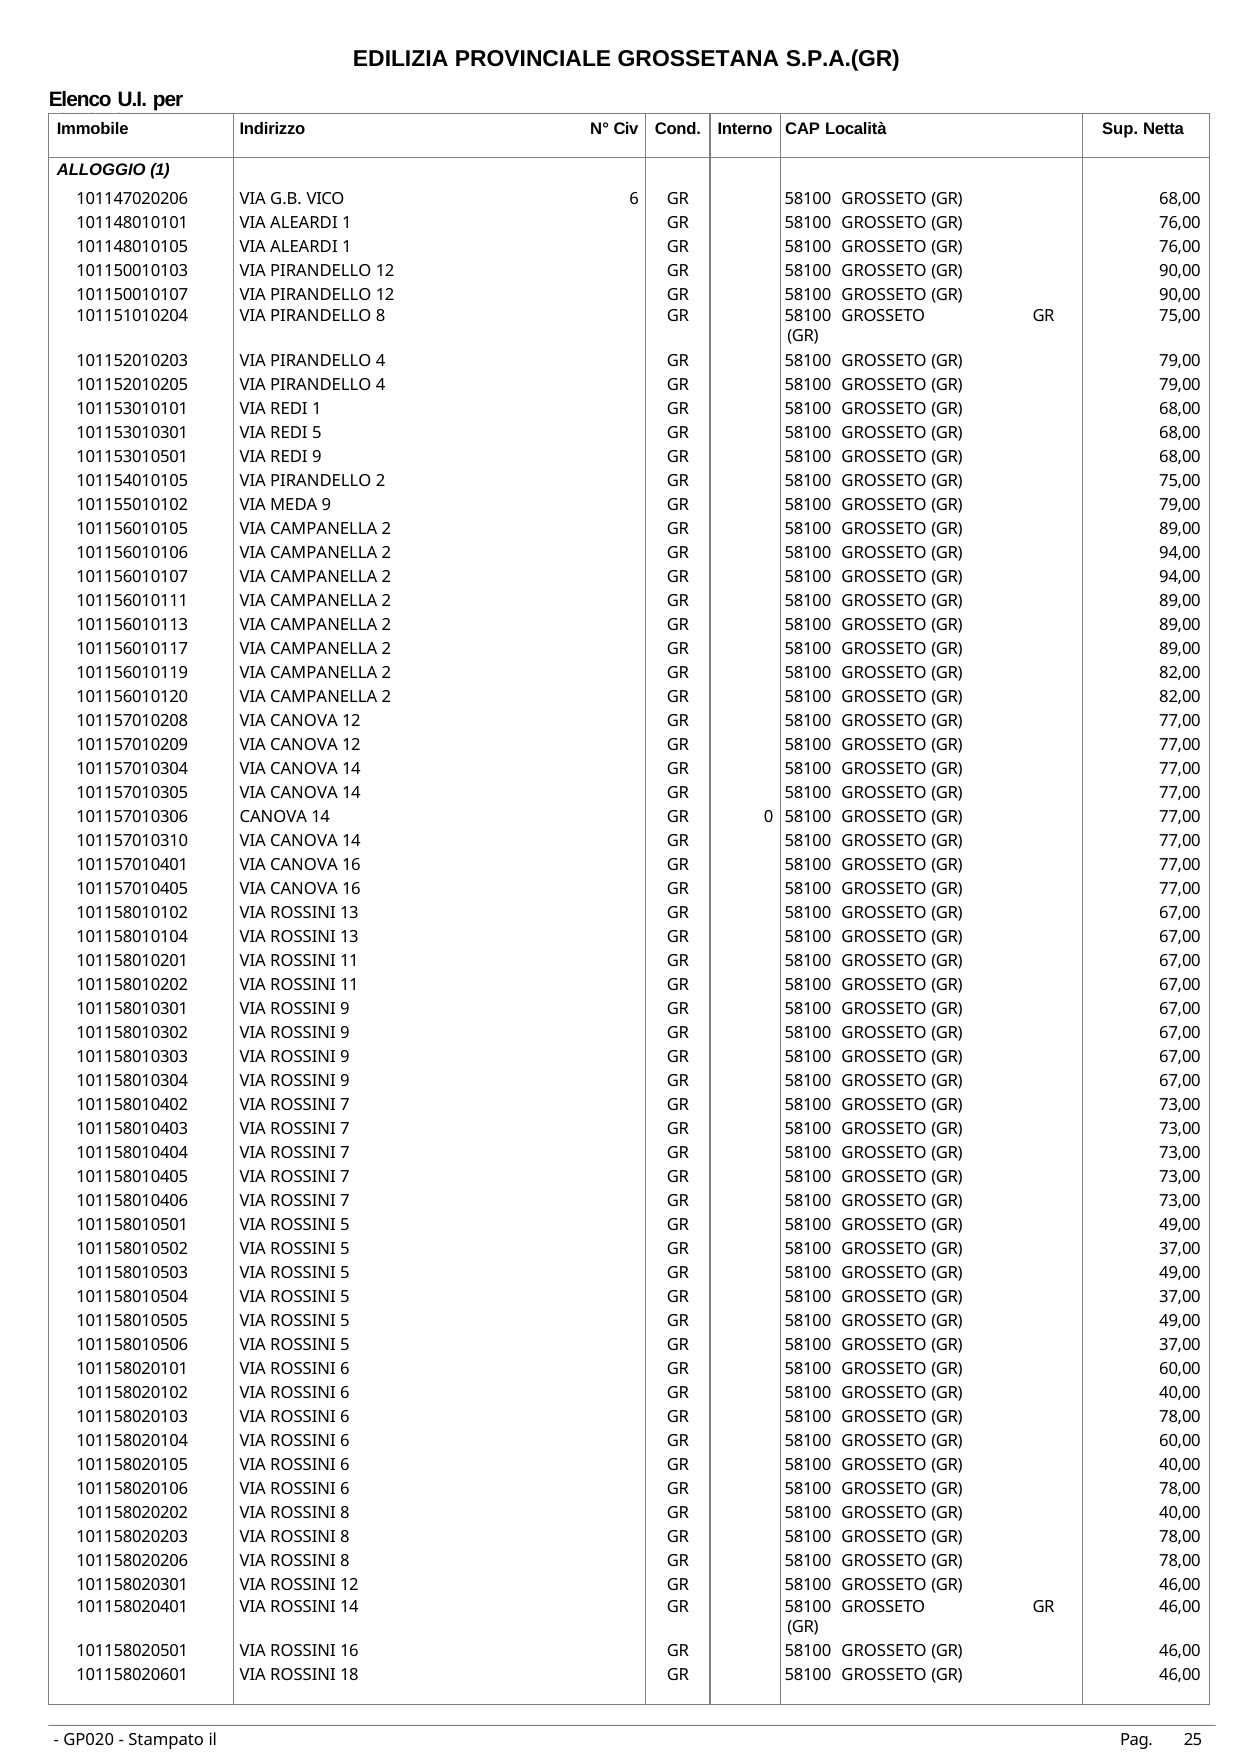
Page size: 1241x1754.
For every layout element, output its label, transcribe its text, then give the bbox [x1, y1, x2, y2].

table_cell 101157010405 [49, 876, 233, 900]
table_cell 77,00 [1083, 708, 1209, 732]
table_cell 101158020102 [49, 1380, 233, 1404]
table_cell 46,00 [1083, 1662, 1209, 1704]
table_cell GR [646, 1639, 709, 1662]
table_cell GR [646, 1020, 709, 1044]
table_cell [711, 828, 780, 852]
table_cell [49, 328, 233, 348]
table_cell [494, 996, 645, 1020]
table_cell 58100 [781, 1380, 836, 1404]
table_cell GR [646, 924, 709, 948]
table_cell GR [646, 636, 709, 660]
table_cell GROSSETO (GR) [836, 349, 1003, 372]
table_cell 101150010107 [49, 282, 233, 306]
table_cell 58100 [781, 516, 836, 540]
table_cell 58100 [781, 924, 836, 948]
table_cell 67,00 [1083, 1020, 1209, 1044]
table_cell [1083, 328, 1209, 348]
table_cell [494, 588, 645, 612]
table_cell 58100 [781, 1068, 836, 1092]
table_cell GROSSETO (GR) [836, 564, 1003, 588]
table_cell GROSSETO (GR) [836, 996, 1003, 1020]
table_cell GR [646, 1572, 709, 1596]
table_cell 77,00 [1083, 876, 1209, 900]
table_cell [494, 540, 645, 564]
table_cell [711, 1308, 780, 1332]
table_cell [711, 660, 780, 684]
table_cell 58100 [781, 996, 836, 1020]
table_cell [836, 328, 1003, 348]
table_cell GR [646, 1308, 709, 1332]
table_cell 101156010120 [49, 684, 233, 708]
table_cell 101158020601 [49, 1662, 233, 1704]
table_cell 79,00 [1083, 492, 1209, 516]
table_cell [711, 1020, 780, 1044]
table_cell [1003, 420, 1082, 444]
table_cell 58100 [781, 1428, 836, 1452]
table_cell 77,00 [1083, 828, 1209, 852]
table_cell GROSSETO (GR) [836, 1500, 1003, 1524]
table_cell [494, 1140, 645, 1164]
table_cell (GR) [781, 1618, 836, 1638]
table_cell VIA REDI 9 [234, 444, 494, 468]
table_cell 76,00 [1083, 210, 1209, 234]
table_cell 89,00 [1083, 636, 1209, 660]
table_cell 58100 [781, 1236, 836, 1260]
table_cell [494, 1618, 645, 1638]
table_cell 101156010106 [49, 540, 233, 564]
table_cell VIA CAMPANELLA 2 [234, 660, 494, 684]
table_cell 78,00 [1083, 1524, 1209, 1548]
table_cell [1003, 516, 1082, 540]
table_cell [494, 1662, 645, 1704]
table_cell [494, 924, 645, 948]
table_cell VIA CAMPANELLA 2 [234, 540, 494, 564]
table_cell GROSSETO (GR) [836, 588, 1003, 612]
table_header Indirizzo [234, 114, 494, 157]
table_cell 67,00 [1083, 1044, 1209, 1068]
table_cell [711, 349, 780, 372]
table_cell 101158020301 [49, 1572, 233, 1596]
table_cell GROSSETO (GR) [836, 1068, 1003, 1092]
table_cell [1003, 852, 1082, 876]
table_cell [711, 924, 780, 948]
table_cell VIA ROSSINI 8 [234, 1500, 494, 1524]
table_cell GROSSETO (GR) [836, 804, 1003, 828]
table_cell VIA ROSSINI 5 [234, 1260, 494, 1284]
table_cell [494, 564, 645, 588]
table_cell VIA ROSSINI 9 [234, 1044, 494, 1068]
table_cell [711, 328, 780, 348]
table_cell [494, 492, 645, 516]
table_cell GROSSETO [836, 1596, 1003, 1618]
table_cell GR [646, 1524, 709, 1548]
table_cell 58100 [781, 396, 836, 419]
table_header CAP Località [781, 114, 1082, 157]
table_cell GR [646, 282, 709, 306]
table_cell VIA ROSSINI 13 [234, 900, 494, 924]
table_cell VIA PIRANDELLO 12 [234, 282, 494, 306]
table_cell VIA ROSSINI 9 [234, 1020, 494, 1044]
table_cell 101158010405 [49, 1164, 233, 1188]
table_cell [494, 852, 645, 876]
table_cell [711, 1476, 780, 1500]
table_cell VIA REDI 1 [234, 396, 494, 419]
table_cell VIA ROSSINI 7 [234, 1116, 494, 1140]
table_cell GR [646, 900, 709, 924]
table_cell 37,00 [1083, 1236, 1209, 1260]
table_cell 37,00 [1083, 1284, 1209, 1308]
table_cell [494, 158, 645, 184]
table_cell [836, 1618, 1003, 1638]
table_cell 101155010102 [49, 492, 233, 516]
table_cell GR [646, 708, 709, 732]
table_cell [1003, 210, 1082, 234]
table_cell VIA CAMPANELLA 2 [234, 588, 494, 612]
table_cell [494, 1380, 645, 1404]
table_cell GROSSETO (GR) [836, 1356, 1003, 1380]
table_cell [1003, 1500, 1082, 1524]
table_cell [711, 158, 780, 184]
table_cell GR [646, 1452, 709, 1476]
table_cell 101156010105 [49, 516, 233, 540]
table_cell VIA ROSSINI 11 [234, 972, 494, 996]
table_cell [234, 158, 494, 184]
table_cell 90,00 [1083, 282, 1209, 306]
table_cell 58100 [781, 1548, 836, 1572]
table_cell GR [646, 1662, 709, 1704]
table_cell VIA ROSSINI 9 [234, 996, 494, 1020]
table_cell 101147020206 [49, 184, 233, 210]
table_cell [711, 372, 780, 396]
table_cell [1003, 444, 1082, 468]
table_cell [1003, 876, 1082, 900]
table_cell [1003, 396, 1082, 419]
table_cell [711, 612, 780, 636]
table_cell 58100 [781, 258, 836, 282]
table_cell [494, 1116, 645, 1140]
table_cell VIA CANOVA 12 [234, 732, 494, 756]
table_cell GROSSETO (GR) [836, 612, 1003, 636]
table_cell VIA ROSSINI 5 [234, 1212, 494, 1236]
table_cell VIA ROSSINI 16 [234, 1639, 494, 1662]
table_cell 101158010406 [49, 1188, 233, 1212]
table_cell [494, 396, 645, 419]
table_cell [494, 1452, 645, 1476]
table_cell 101156010111 [49, 588, 233, 612]
table_cell [494, 258, 645, 282]
table_cell [1003, 349, 1082, 372]
table_cell VIA ROSSINI 18 [234, 1662, 494, 1704]
table_cell 101156010113 [49, 612, 233, 636]
table_cell VIA ROSSINI 5 [234, 1236, 494, 1260]
table_cell [494, 1548, 645, 1572]
table_cell [711, 1380, 780, 1404]
table_cell GR [646, 1092, 709, 1116]
table_cell 58100 [781, 444, 836, 468]
table_cell 58100 [781, 1284, 836, 1308]
table_cell 58100 [781, 948, 836, 972]
table_cell 58100 [781, 804, 836, 828]
table_cell GROSSETO (GR) [836, 924, 1003, 948]
table_cell [494, 1212, 645, 1236]
table_cell 101158020104 [49, 1428, 233, 1452]
table_cell 58100 [781, 1188, 836, 1212]
table_cell GROSSETO (GR) [836, 444, 1003, 468]
table_cell 58100 [781, 588, 836, 612]
table_cell 89,00 [1083, 516, 1209, 540]
table_cell GROSSETO [836, 306, 1003, 328]
table_cell 75,00 [1083, 468, 1209, 492]
table_cell [1003, 468, 1082, 492]
table_cell 101148010101 [49, 210, 233, 234]
table_cell 58100 [781, 184, 836, 210]
table_cell GROSSETO (GR) [836, 1164, 1003, 1188]
table_cell [711, 1332, 780, 1356]
table_cell [711, 900, 780, 924]
table_cell GR [646, 444, 709, 468]
table_cell [1003, 948, 1082, 972]
table_cell [1003, 924, 1082, 948]
table_cell [494, 1188, 645, 1212]
table_cell 78,00 [1083, 1404, 1209, 1428]
table_cell [1003, 972, 1082, 996]
table_cell 58100 [781, 1356, 836, 1380]
table_cell GR [646, 1164, 709, 1188]
table_cell [1003, 828, 1082, 852]
table_cell 89,00 [1083, 612, 1209, 636]
table_cell 67,00 [1083, 924, 1209, 948]
table_cell 58100 [781, 306, 836, 328]
table_cell 58100 [781, 420, 836, 444]
table_cell [711, 756, 780, 780]
table_cell GROSSETO (GR) [836, 660, 1003, 684]
table_cell VIA CANOVA 12 [234, 708, 494, 732]
table_cell [494, 1639, 645, 1662]
table_cell 101158010102 [49, 900, 233, 924]
table_cell GROSSETO (GR) [836, 1404, 1003, 1428]
table_cell VIA ROSSINI 8 [234, 1548, 494, 1572]
table_cell [494, 972, 645, 996]
table_cell 101158010505 [49, 1308, 233, 1332]
table_cell [1003, 1164, 1082, 1188]
table_cell GROSSETO (GR) [836, 516, 1003, 540]
table_cell VIA CANOVA 14 [234, 780, 494, 804]
table_cell GR [646, 210, 709, 234]
table_cell VIA ROSSINI 7 [234, 1188, 494, 1212]
table_cell 58100 [781, 732, 836, 756]
table_cell 58100 [781, 1260, 836, 1284]
table_cell [1003, 1476, 1082, 1500]
table_cell 77,00 [1083, 756, 1209, 780]
table_cell [711, 1236, 780, 1260]
table_header Sup. Netta [1083, 114, 1209, 157]
table_cell 58100 [781, 780, 836, 804]
table_cell [711, 396, 780, 419]
table_cell 101158010503 [49, 1260, 233, 1284]
table_cell GROSSETO (GR) [836, 1140, 1003, 1164]
table_cell 40,00 [1083, 1500, 1209, 1524]
table_cell 73,00 [1083, 1116, 1209, 1140]
table_cell VIA ROSSINI 6 [234, 1428, 494, 1452]
table_cell 49,00 [1083, 1260, 1209, 1284]
table_cell GROSSETO (GR) [836, 948, 1003, 972]
table_cell [1003, 1332, 1082, 1356]
table_cell GROSSETO (GR) [836, 1524, 1003, 1548]
table_cell [1003, 732, 1082, 756]
table_cell [711, 282, 780, 306]
table_cell [494, 210, 645, 234]
table_cell GROSSETO (GR) [836, 708, 1003, 732]
table_cell VIA ROSSINI 6 [234, 1356, 494, 1380]
table_cell [494, 328, 645, 348]
table_cell GROSSETO (GR) [836, 828, 1003, 852]
table_cell [494, 420, 645, 444]
table_cell [1003, 328, 1082, 348]
table_cell GROSSETO (GR) [836, 372, 1003, 396]
table_cell [711, 1524, 780, 1548]
table_cell GROSSETO (GR) [836, 1452, 1003, 1476]
table_cell [646, 158, 709, 184]
table_cell 77,00 [1083, 852, 1209, 876]
table_cell [1003, 1524, 1082, 1548]
table_cell GR [646, 660, 709, 684]
table_cell [711, 876, 780, 900]
table_cell GROSSETO (GR) [836, 876, 1003, 900]
table_cell GR [646, 852, 709, 876]
table_cell GROSSETO (GR) [836, 184, 1003, 210]
table_cell GR [646, 756, 709, 780]
table_cell 101158010303 [49, 1044, 233, 1068]
table_cell [711, 444, 780, 468]
table_cell VIA ROSSINI 11 [234, 948, 494, 972]
table_cell 58100 [781, 492, 836, 516]
table_cell [1003, 564, 1082, 588]
table_cell GROSSETO (GR) [836, 1020, 1003, 1044]
table_cell 101153010301 [49, 420, 233, 444]
table_cell [494, 1260, 645, 1284]
table_cell [711, 1140, 780, 1164]
table_cell GR [646, 1380, 709, 1404]
table_cell GROSSETO (GR) [836, 1236, 1003, 1260]
table_cell GR [646, 1332, 709, 1356]
table_cell 46,00 [1083, 1572, 1209, 1596]
table_cell 67,00 [1083, 972, 1209, 996]
table_cell [1003, 1116, 1082, 1140]
table_cell [1003, 588, 1082, 612]
table_cell [494, 876, 645, 900]
table_cell [1003, 996, 1082, 1020]
table_cell 58100 [781, 1308, 836, 1332]
table_cell [1003, 1020, 1082, 1044]
table_cell [646, 328, 709, 348]
table_cell GROSSETO (GR) [836, 1428, 1003, 1452]
table_cell 58100 [781, 828, 836, 852]
table_cell GROSSETO (GR) [836, 282, 1003, 306]
table_cell [711, 1662, 780, 1704]
table_cell [711, 1164, 780, 1188]
table_cell 101156010117 [49, 636, 233, 660]
table_cell 101156010119 [49, 660, 233, 684]
table_cell [494, 1044, 645, 1068]
table_cell [711, 564, 780, 588]
table_cell 82,00 [1083, 660, 1209, 684]
table_cell [711, 996, 780, 1020]
table_cell GROSSETO (GR) [836, 1380, 1003, 1404]
table_cell [711, 1116, 780, 1140]
table_cell GROSSETO (GR) [836, 1639, 1003, 1662]
table_cell 76,00 [1083, 234, 1209, 258]
table_cell GR [646, 258, 709, 282]
table_cell 46,00 [1083, 1596, 1209, 1618]
table_cell VIA ROSSINI 9 [234, 1068, 494, 1092]
table_cell [494, 1236, 645, 1260]
table_cell VIA ROSSINI 7 [234, 1164, 494, 1188]
table_cell 58100 [781, 1476, 836, 1500]
table_cell [494, 1092, 645, 1116]
table_cell 67,00 [1083, 948, 1209, 972]
table_cell VIA ROSSINI 6 [234, 1476, 494, 1500]
table_cell [494, 1164, 645, 1188]
table_cell [494, 948, 645, 972]
table_cell VIA CAMPANELLA 2 [234, 684, 494, 708]
table_cell [1003, 1044, 1082, 1068]
table_cell GROSSETO (GR) [836, 900, 1003, 924]
table_cell [1003, 804, 1082, 828]
table_cell [711, 708, 780, 732]
table_cell [494, 708, 645, 732]
table_cell [1003, 1068, 1082, 1092]
table_cell [711, 1212, 780, 1236]
table_cell 94,00 [1083, 540, 1209, 564]
table_cell GR [646, 184, 709, 210]
table_cell 73,00 [1083, 1092, 1209, 1116]
table_cell [711, 234, 780, 258]
table_cell [711, 1188, 780, 1212]
table_cell GR [646, 349, 709, 372]
table_cell 101157010208 [49, 708, 233, 732]
table_cell [1003, 184, 1082, 210]
table_cell 58100 [781, 852, 836, 876]
table_cell [1003, 158, 1082, 184]
table_cell 58100 [781, 1164, 836, 1188]
table_cell [781, 158, 836, 184]
table_cell VIA ROSSINI 5 [234, 1284, 494, 1308]
table_cell [1003, 1188, 1082, 1212]
table_cell 101157010209 [49, 732, 233, 756]
table_cell [1083, 1618, 1209, 1638]
table_cell VIA CAMPANELLA 2 [234, 612, 494, 636]
table_cell [234, 328, 494, 348]
table_cell 101158010501 [49, 1212, 233, 1236]
table_cell 49,00 [1083, 1212, 1209, 1236]
table_cell [1003, 1618, 1082, 1638]
table_cell [1003, 234, 1082, 258]
table_cell GR [1003, 1596, 1082, 1618]
table_cell 40,00 [1083, 1380, 1209, 1404]
table_cell VIA CAMPANELLA 2 [234, 636, 494, 660]
table_cell GR [646, 396, 709, 419]
table_cell GROSSETO (GR) [836, 1284, 1003, 1308]
table_cell [494, 732, 645, 756]
table_cell 77,00 [1083, 780, 1209, 804]
table_cell GR [646, 1404, 709, 1428]
table_cell 67,00 [1083, 900, 1209, 924]
table_cell [494, 828, 645, 852]
table_cell 77,00 [1083, 804, 1209, 828]
table_cell 77,00 [1083, 732, 1209, 756]
table_cell [494, 1284, 645, 1308]
table_cell VIA ROSSINI 8 [234, 1524, 494, 1548]
table_cell [711, 1548, 780, 1572]
table_cell [494, 349, 645, 372]
table_cell [1003, 1428, 1082, 1452]
table_cell [494, 780, 645, 804]
table_cell 78,00 [1083, 1548, 1209, 1572]
table_cell VIA CANOVA 14 [234, 828, 494, 852]
table_cell 78,00 [1083, 1476, 1209, 1500]
table_cell 6 [494, 184, 645, 210]
table_cell 58100 [781, 564, 836, 588]
table_cell VIA CANOVA 16 [234, 876, 494, 900]
table_cell [1003, 756, 1082, 780]
table_cell [711, 852, 780, 876]
table_cell 58100 [781, 900, 836, 924]
table_cell [494, 444, 645, 468]
table_cell 58100 [781, 1524, 836, 1548]
table_cell 101157010310 [49, 828, 233, 852]
table_cell [1003, 684, 1082, 708]
table_cell VIA CANOVA 14 [234, 756, 494, 780]
table_cell GR [646, 234, 709, 258]
table_cell [1003, 258, 1082, 282]
table_cell GR [646, 876, 709, 900]
table_cell 58100 [781, 1404, 836, 1428]
table_cell 68,00 [1083, 184, 1209, 210]
table_cell VIA MEDA 9 [234, 492, 494, 516]
table_cell [1003, 612, 1082, 636]
table_cell GROSSETO (GR) [836, 1188, 1003, 1212]
table_cell [711, 1068, 780, 1092]
table_cell GR [646, 684, 709, 708]
table_cell [494, 468, 645, 492]
table_cell 101151010204 [49, 306, 233, 328]
table_cell 101148010105 [49, 234, 233, 258]
table_cell [494, 900, 645, 924]
table_cell 58100 [781, 1662, 836, 1704]
table_cell [494, 612, 645, 636]
table_cell [711, 1260, 780, 1284]
table_cell 58100 [781, 1140, 836, 1164]
table_cell VIA ROSSINI 6 [234, 1380, 494, 1404]
table_cell 73,00 [1083, 1164, 1209, 1188]
table_cell [646, 1618, 709, 1638]
table_cell [1003, 1308, 1082, 1332]
table_cell [494, 1572, 645, 1596]
table_cell 101158010404 [49, 1140, 233, 1164]
table_cell 90,00 [1083, 258, 1209, 282]
table_cell VIA ROSSINI 7 [234, 1092, 494, 1116]
table_cell GROSSETO (GR) [836, 234, 1003, 258]
table_cell [711, 1428, 780, 1452]
table_cell [494, 1476, 645, 1500]
table_cell 58100 [781, 540, 836, 564]
table_cell GROSSETO (GR) [836, 1476, 1003, 1500]
table_cell 101158020203 [49, 1524, 233, 1548]
table_cell 101158020206 [49, 1548, 233, 1572]
table_cell GR [646, 1596, 709, 1618]
table_cell GR [646, 1476, 709, 1500]
table_cell 58100 [781, 1500, 836, 1524]
table_cell 67,00 [1083, 1068, 1209, 1092]
table_cell [1003, 1092, 1082, 1116]
table_cell 94,00 [1083, 564, 1209, 588]
table_cell [711, 1639, 780, 1662]
table_cell [711, 258, 780, 282]
table_cell VIA ROSSINI 12 [234, 1572, 494, 1596]
table_header Interno [711, 114, 780, 157]
table_cell 58100 [781, 1332, 836, 1356]
table_cell 58100 [781, 636, 836, 660]
table_cell 73,00 [1083, 1188, 1209, 1212]
table_cell 58100 [781, 684, 836, 708]
table_cell GR [646, 516, 709, 540]
table_cell VIA PIRANDELLO 8 [234, 306, 494, 328]
table_cell 101157010306 [49, 804, 233, 828]
table_cell [1003, 708, 1082, 732]
table_cell GROSSETO (GR) [836, 636, 1003, 660]
table_cell [711, 636, 780, 660]
table_cell 58100 [781, 972, 836, 996]
table_cell GROSSETO (GR) [836, 492, 1003, 516]
table_cell [1003, 1356, 1082, 1380]
table_cell [1003, 1140, 1082, 1164]
table_cell GROSSETO (GR) [836, 1548, 1003, 1572]
table_cell GR [646, 996, 709, 1020]
table_header Immobile [49, 114, 233, 157]
table_cell 58100 [781, 372, 836, 396]
table_cell [494, 660, 645, 684]
table_cell GR [646, 1284, 709, 1308]
table_cell VIA REDI 5 [234, 420, 494, 444]
table_header N° Civ [494, 114, 645, 157]
table_cell [494, 1404, 645, 1428]
table_cell GR [646, 468, 709, 492]
table_cell [1003, 540, 1082, 564]
table_cell 101153010501 [49, 444, 233, 468]
table_cell CANOVA 14 [234, 804, 494, 828]
table_cell VIA ROSSINI 6 [234, 1452, 494, 1476]
table_cell [1083, 158, 1209, 184]
table_cell GR [646, 1140, 709, 1164]
table_cell VIA CAMPANELLA 2 [234, 516, 494, 540]
table_cell VIA CAMPANELLA 2 [234, 564, 494, 588]
table_cell 101158020103 [49, 1404, 233, 1428]
table_cell GROSSETO (GR) [836, 1092, 1003, 1116]
table_header Cond. [646, 114, 709, 157]
table_cell VIA ROSSINI 5 [234, 1308, 494, 1332]
table_cell [711, 1044, 780, 1068]
table_cell GROSSETO (GR) [836, 1212, 1003, 1236]
table_cell GR [646, 1116, 709, 1140]
table_cell 67,00 [1083, 996, 1209, 1020]
table_cell 101158020105 [49, 1452, 233, 1476]
table_cell 58100 [781, 210, 836, 234]
table_cell GROSSETO (GR) [836, 1332, 1003, 1356]
table_cell GROSSETO (GR) [836, 1308, 1003, 1332]
table_cell 101154010105 [49, 468, 233, 492]
table_cell [711, 732, 780, 756]
table_cell [711, 1618, 780, 1638]
table_cell GR [646, 972, 709, 996]
table_cell GR [646, 1428, 709, 1452]
table_cell 101158010304 [49, 1068, 233, 1092]
table_cell 58100 [781, 1572, 836, 1596]
table_cell 58100 [781, 612, 836, 636]
table_cell 73,00 [1083, 1140, 1209, 1164]
table_cell 58100 [781, 468, 836, 492]
table_cell VIA ROSSINI 5 [234, 1332, 494, 1356]
table_cell 101158020101 [49, 1356, 233, 1380]
table_cell VIA PIRANDELLO 12 [234, 258, 494, 282]
table_cell 101158020501 [49, 1639, 233, 1662]
table_cell 101158020401 [49, 1596, 233, 1618]
table_cell [1003, 492, 1082, 516]
table_cell 46,00 [1083, 1639, 1209, 1662]
table_cell GROSSETO (GR) [836, 1572, 1003, 1596]
table_cell [234, 1618, 494, 1638]
table_cell [494, 1524, 645, 1548]
table_cell [711, 540, 780, 564]
table_cell 60,00 [1083, 1428, 1209, 1452]
table_cell [1003, 660, 1082, 684]
table_cell GROSSETO (GR) [836, 210, 1003, 234]
table_cell 49,00 [1083, 1308, 1209, 1332]
table_cell [1003, 1404, 1082, 1428]
table_cell 101157010304 [49, 756, 233, 780]
table_cell 58100 [781, 1639, 836, 1662]
table_cell GR [646, 1188, 709, 1212]
table_cell GROSSETO (GR) [836, 396, 1003, 419]
table_cell 58100 [781, 1596, 836, 1618]
table_cell 68,00 [1083, 444, 1209, 468]
table_cell GR [646, 804, 709, 828]
table_cell 58100 [781, 1452, 836, 1476]
table_cell [494, 282, 645, 306]
table_cell (GR) [781, 328, 836, 348]
table_cell [1003, 1662, 1082, 1704]
table_cell 101158010104 [49, 924, 233, 948]
table_cell 58100 [781, 1212, 836, 1236]
table_cell 0 [711, 804, 780, 828]
table_cell 101156010107 [49, 564, 233, 588]
table_cell GROSSETO (GR) [836, 1116, 1003, 1140]
table_cell [494, 306, 645, 328]
table_cell GROSSETO (GR) [836, 1044, 1003, 1068]
table_cell GROSSETO (GR) [836, 780, 1003, 804]
table_cell [711, 184, 780, 210]
table_cell 79,00 [1083, 372, 1209, 396]
table_cell [494, 1500, 645, 1524]
table_cell 101158020106 [49, 1476, 233, 1500]
table_cell 68,00 [1083, 420, 1209, 444]
table_cell [1003, 900, 1082, 924]
table_cell GROSSETO (GR) [836, 258, 1003, 282]
table_cell GROSSETO (GR) [836, 732, 1003, 756]
table_cell [1003, 1572, 1082, 1596]
table_cell [711, 1596, 780, 1618]
table_cell GR [646, 732, 709, 756]
table_cell VIA G.B. VICO [234, 184, 494, 210]
table_cell [1003, 780, 1082, 804]
table_cell ALLOGGIO (1) [49, 158, 233, 184]
table_cell GROSSETO (GR) [836, 468, 1003, 492]
table_cell GR [1003, 306, 1082, 328]
table_cell 101153010101 [49, 396, 233, 419]
table_cell 75,00 [1083, 306, 1209, 328]
table_cell [711, 588, 780, 612]
table_cell [1003, 1236, 1082, 1260]
table_cell GROSSETO (GR) [836, 420, 1003, 444]
table_cell [711, 420, 780, 444]
table_cell 101158010302 [49, 1020, 233, 1044]
table_cell 60,00 [1083, 1356, 1209, 1380]
table_cell GROSSETO (GR) [836, 1260, 1003, 1284]
table_cell [1003, 1260, 1082, 1284]
table_cell GR [646, 1500, 709, 1524]
table_cell [711, 1500, 780, 1524]
table_cell 101157010401 [49, 852, 233, 876]
table_cell 58100 [781, 1044, 836, 1068]
table_cell 101158010504 [49, 1284, 233, 1308]
table_cell VIA PIRANDELLO 2 [234, 468, 494, 492]
table_cell [1003, 636, 1082, 660]
table_cell GR [646, 948, 709, 972]
table_cell 58100 [781, 349, 836, 372]
table_cell GR [646, 564, 709, 588]
table_cell 101158010502 [49, 1236, 233, 1260]
table_cell 58100 [781, 756, 836, 780]
table_cell 101152010203 [49, 349, 233, 372]
table_cell 101158010403 [49, 1116, 233, 1140]
table_cell [711, 1356, 780, 1380]
table_cell GR [646, 372, 709, 396]
table_cell VIA ROSSINI 14 [234, 1596, 494, 1618]
table_cell GROSSETO (GR) [836, 852, 1003, 876]
table_cell [711, 780, 780, 804]
table_cell 58100 [781, 1116, 836, 1140]
table_cell 101158010506 [49, 1332, 233, 1356]
table_cell VIA PIRANDELLO 4 [234, 349, 494, 372]
table_cell VIA ROSSINI 6 [234, 1404, 494, 1428]
table_cell 68,00 [1083, 396, 1209, 419]
table_cell GR [646, 612, 709, 636]
table_cell 101157010305 [49, 780, 233, 804]
table_cell VIA CANOVA 16 [234, 852, 494, 876]
table_cell VIA ALEARDI 1 [234, 234, 494, 258]
table_cell [494, 516, 645, 540]
table_cell 58100 [781, 660, 836, 684]
table_cell GR [646, 588, 709, 612]
table_cell 79,00 [1083, 349, 1209, 372]
table_cell [494, 684, 645, 708]
table_cell 82,00 [1083, 684, 1209, 708]
table_cell [836, 158, 1003, 184]
table_cell GROSSETO (GR) [836, 684, 1003, 708]
table_cell [494, 234, 645, 258]
table_cell GROSSETO (GR) [836, 1662, 1003, 1704]
table_cell GR [646, 1044, 709, 1068]
table_cell [1003, 1284, 1082, 1308]
table_cell GR [646, 306, 709, 328]
table_cell 58100 [781, 1020, 836, 1044]
table_cell [494, 804, 645, 828]
table_cell GR [646, 1212, 709, 1236]
table_cell [1003, 1380, 1082, 1404]
table_cell GR [646, 1236, 709, 1260]
table_cell [711, 210, 780, 234]
table_cell GR [646, 1260, 709, 1284]
table_cell [1003, 1639, 1082, 1662]
table_cell [1003, 372, 1082, 396]
table_cell [711, 516, 780, 540]
table_cell [711, 492, 780, 516]
table_cell 58100 [781, 234, 836, 258]
table_cell [494, 1356, 645, 1380]
table_cell GR [646, 420, 709, 444]
table_cell 37,00 [1083, 1332, 1209, 1356]
table_cell [1003, 1548, 1082, 1572]
table_cell VIA ROSSINI 13 [234, 924, 494, 948]
table_cell GR [646, 1068, 709, 1092]
table_cell 89,00 [1083, 588, 1209, 612]
table_cell 101158010202 [49, 972, 233, 996]
table_cell 40,00 [1083, 1452, 1209, 1476]
table_cell GROSSETO (GR) [836, 540, 1003, 564]
table_cell [1003, 1212, 1082, 1236]
table_cell [711, 684, 780, 708]
table_cell VIA PIRANDELLO 4 [234, 372, 494, 396]
table_cell [494, 1428, 645, 1452]
table_cell GR [646, 780, 709, 804]
table_cell [1003, 1452, 1082, 1476]
table_cell [711, 1284, 780, 1308]
table_cell GR [646, 1356, 709, 1380]
table_cell [711, 1092, 780, 1116]
table_cell [711, 1404, 780, 1428]
table_cell GR [646, 492, 709, 516]
table_cell GROSSETO (GR) [836, 972, 1003, 996]
table_cell [494, 372, 645, 396]
table_cell GR [646, 828, 709, 852]
table_cell [494, 636, 645, 660]
table_cell 101158020202 [49, 1500, 233, 1524]
table_cell [49, 1618, 233, 1638]
table_cell 58100 [781, 708, 836, 732]
table_cell [711, 1452, 780, 1476]
table_cell VIA ALEARDI 1 [234, 210, 494, 234]
table_cell [494, 1596, 645, 1618]
table_cell [711, 972, 780, 996]
table_cell 101158010301 [49, 996, 233, 1020]
table_cell [711, 1572, 780, 1596]
table_cell [1003, 282, 1082, 306]
table_cell [711, 306, 780, 328]
table_cell GROSSETO (GR) [836, 756, 1003, 780]
table_cell [711, 948, 780, 972]
table_cell [494, 756, 645, 780]
table_cell [711, 468, 780, 492]
table_cell 101158010201 [49, 948, 233, 972]
table_cell [494, 1068, 645, 1092]
table_cell 58100 [781, 282, 836, 306]
table_cell [494, 1020, 645, 1044]
table_cell VIA ROSSINI 7 [234, 1140, 494, 1164]
table_cell 101158010402 [49, 1092, 233, 1116]
table_cell 58100 [781, 1092, 836, 1116]
table_cell [494, 1308, 645, 1332]
table_cell GR [646, 1548, 709, 1572]
table_cell [494, 1332, 645, 1356]
table_cell GR [646, 540, 709, 564]
table_cell 101152010205 [49, 372, 233, 396]
table_cell 58100 [781, 876, 836, 900]
table_cell 101150010103 [49, 258, 233, 282]
